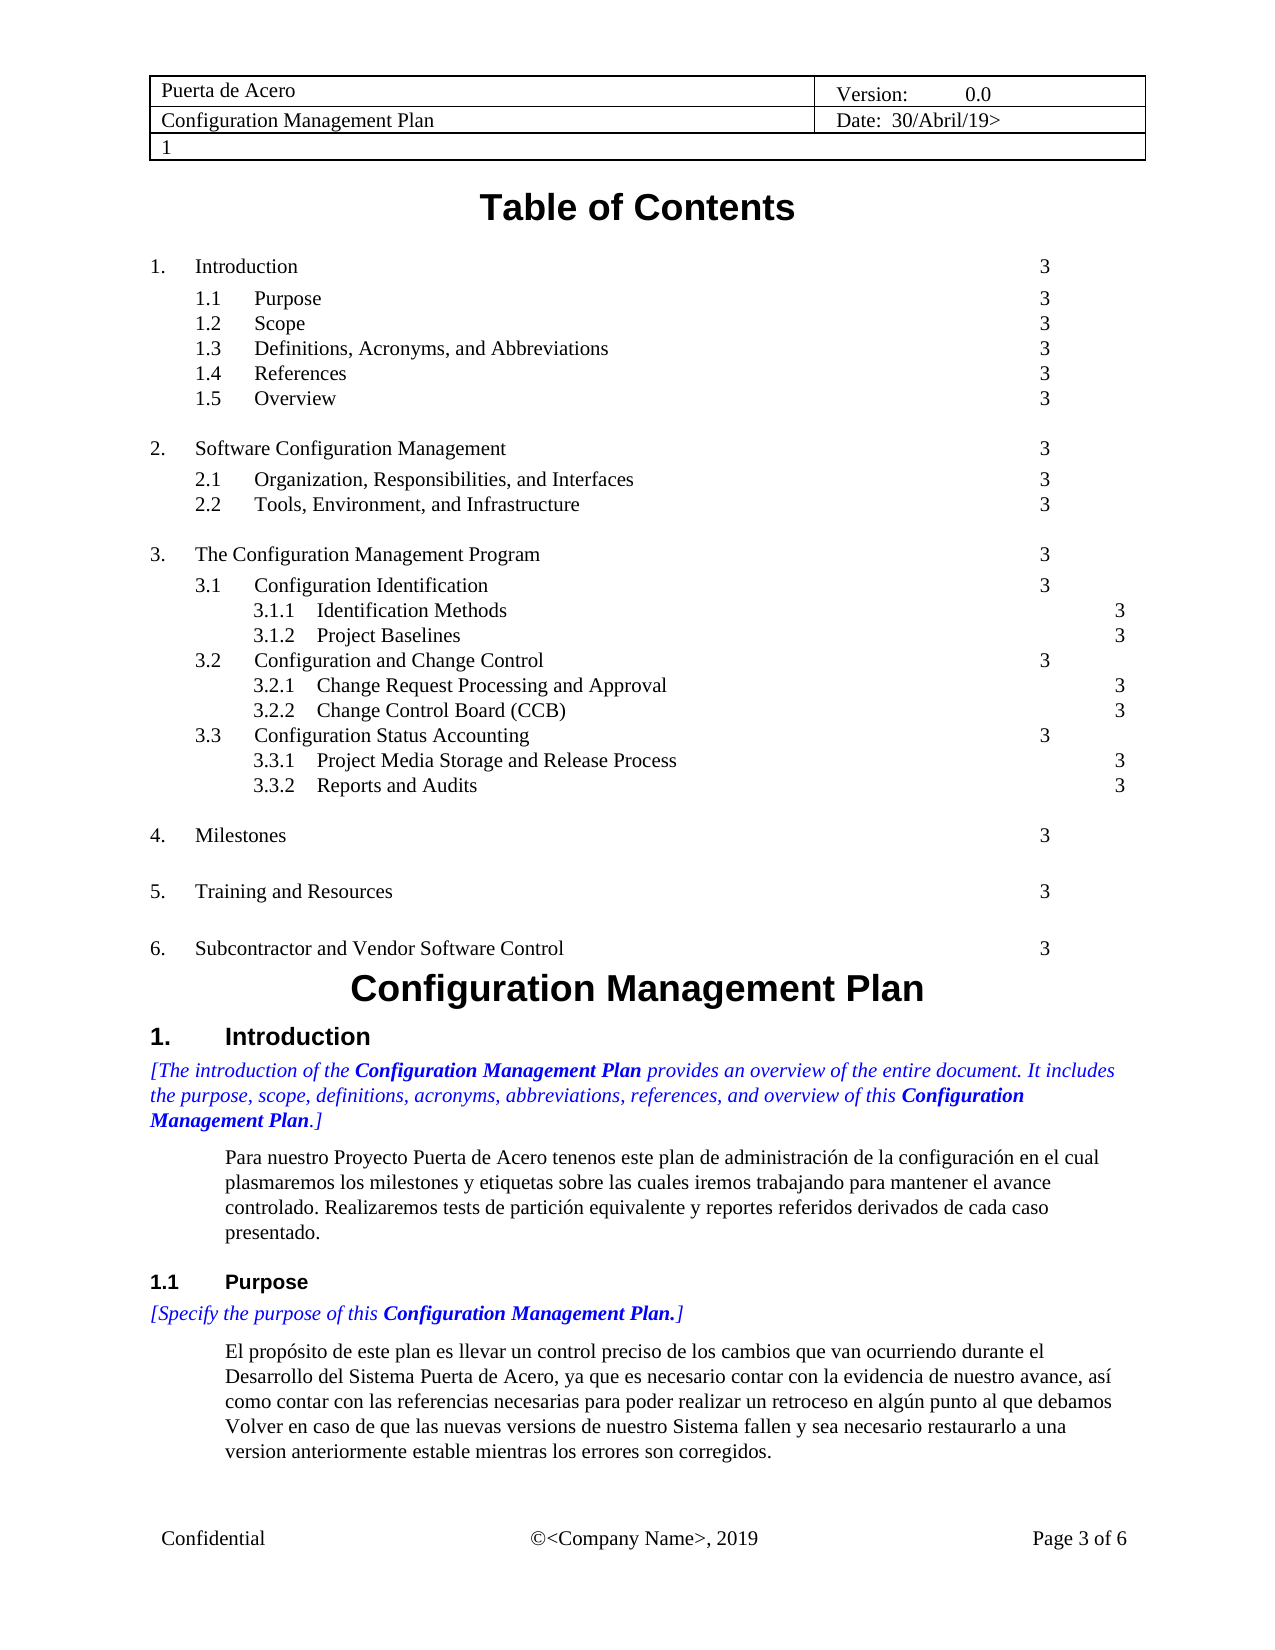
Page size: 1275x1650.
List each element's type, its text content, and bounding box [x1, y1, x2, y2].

text 1.5 Overview 3 [195, 385, 1050, 410]
title Table of Contents [150, 185, 1125, 228]
text 6. Subcontractor and Vendor Software Control 3 [150, 935, 1050, 960]
text 3.3.2 Reports and Audits 3 [253, 772, 1125, 797]
subtitle Purpose [150, 1269, 1125, 1294]
title Configuration Management Plan [150, 966, 1125, 1009]
text [The introduction of the Configuration Management Plan provides an overview of the entire document. It includes the purpose, scope, definitions, acronyms, abbreviations, references, and overview of this Configuration Management Plan.] [150, 1057, 1125, 1132]
text 2.2 Tools, Environment, and Infrastructure 3 [195, 491, 1050, 516]
text 1. Introduction 3 [150, 253, 1050, 278]
text 1.3 Definitions, Acronyms, and Abbreviations 3 [195, 335, 1050, 360]
text 3.2 Configuration and Change Control 3 [195, 647, 1050, 672]
text 2. Software Configuration Management 3 [150, 435, 1050, 460]
text 2.1 Organization, Responsibilities, and Interfaces 3 [195, 466, 1050, 491]
text 3.2.1 Change Request Processing and Approval 3 [253, 672, 1125, 697]
text 3. The Configuration Management Program 3 [150, 541, 1050, 566]
text 4. Milestones 3 [150, 822, 1050, 847]
text 3.2.2 Change Control Board (CCB) 3 [253, 697, 1125, 722]
text 1.1 Purpose 3 [195, 285, 1050, 310]
text 1.4 References 3 [195, 360, 1050, 385]
text 1.2 Scope 3 [195, 310, 1050, 335]
subtitle Introduction [150, 1022, 1125, 1050]
text 3.1 Configuration Identification 3 [195, 572, 1050, 597]
text 3.1.2 Project Baselines 3 [253, 622, 1125, 647]
text 3.3.1 Project Media Storage and Release Process 3 [253, 747, 1125, 772]
text Para nuestro Proyecto Puerta de Acero tenenos este plan de administración de la configuración en el cual plasmaremos los milestones y etiquetas sobre las cuales iremos trabajando para mantener el avance controlado. Realizaremos tests de partición equivalente y reportes referidos derivados de cada caso presentado. [225, 1144, 1125, 1244]
text [Specify the purpose of this Configuration Management Plan.] [150, 1300, 1125, 1325]
text 5. Training and Resources 3 [150, 878, 1050, 903]
text El propósito de este plan es llevar un control preciso de los cambios que van ocurriendo durante el Desarrollo del Sistema Puerta de Acero, ya que es necesario contar con la evidencia de nuestro avance, así como contar con las referencias necesarias para poder realizar un retroceso en algún punto al que debamos Volver en caso de que las nuevas versions de nuestro Sistema fallen y sea necesario restaurarlo a una version anteriormente estable mientras los errores son corregidos. [225, 1338, 1125, 1463]
text 3.1.1 Identification Methods 3 [253, 597, 1125, 622]
text 3.3 Configuration Status Accounting 3 [195, 722, 1050, 747]
